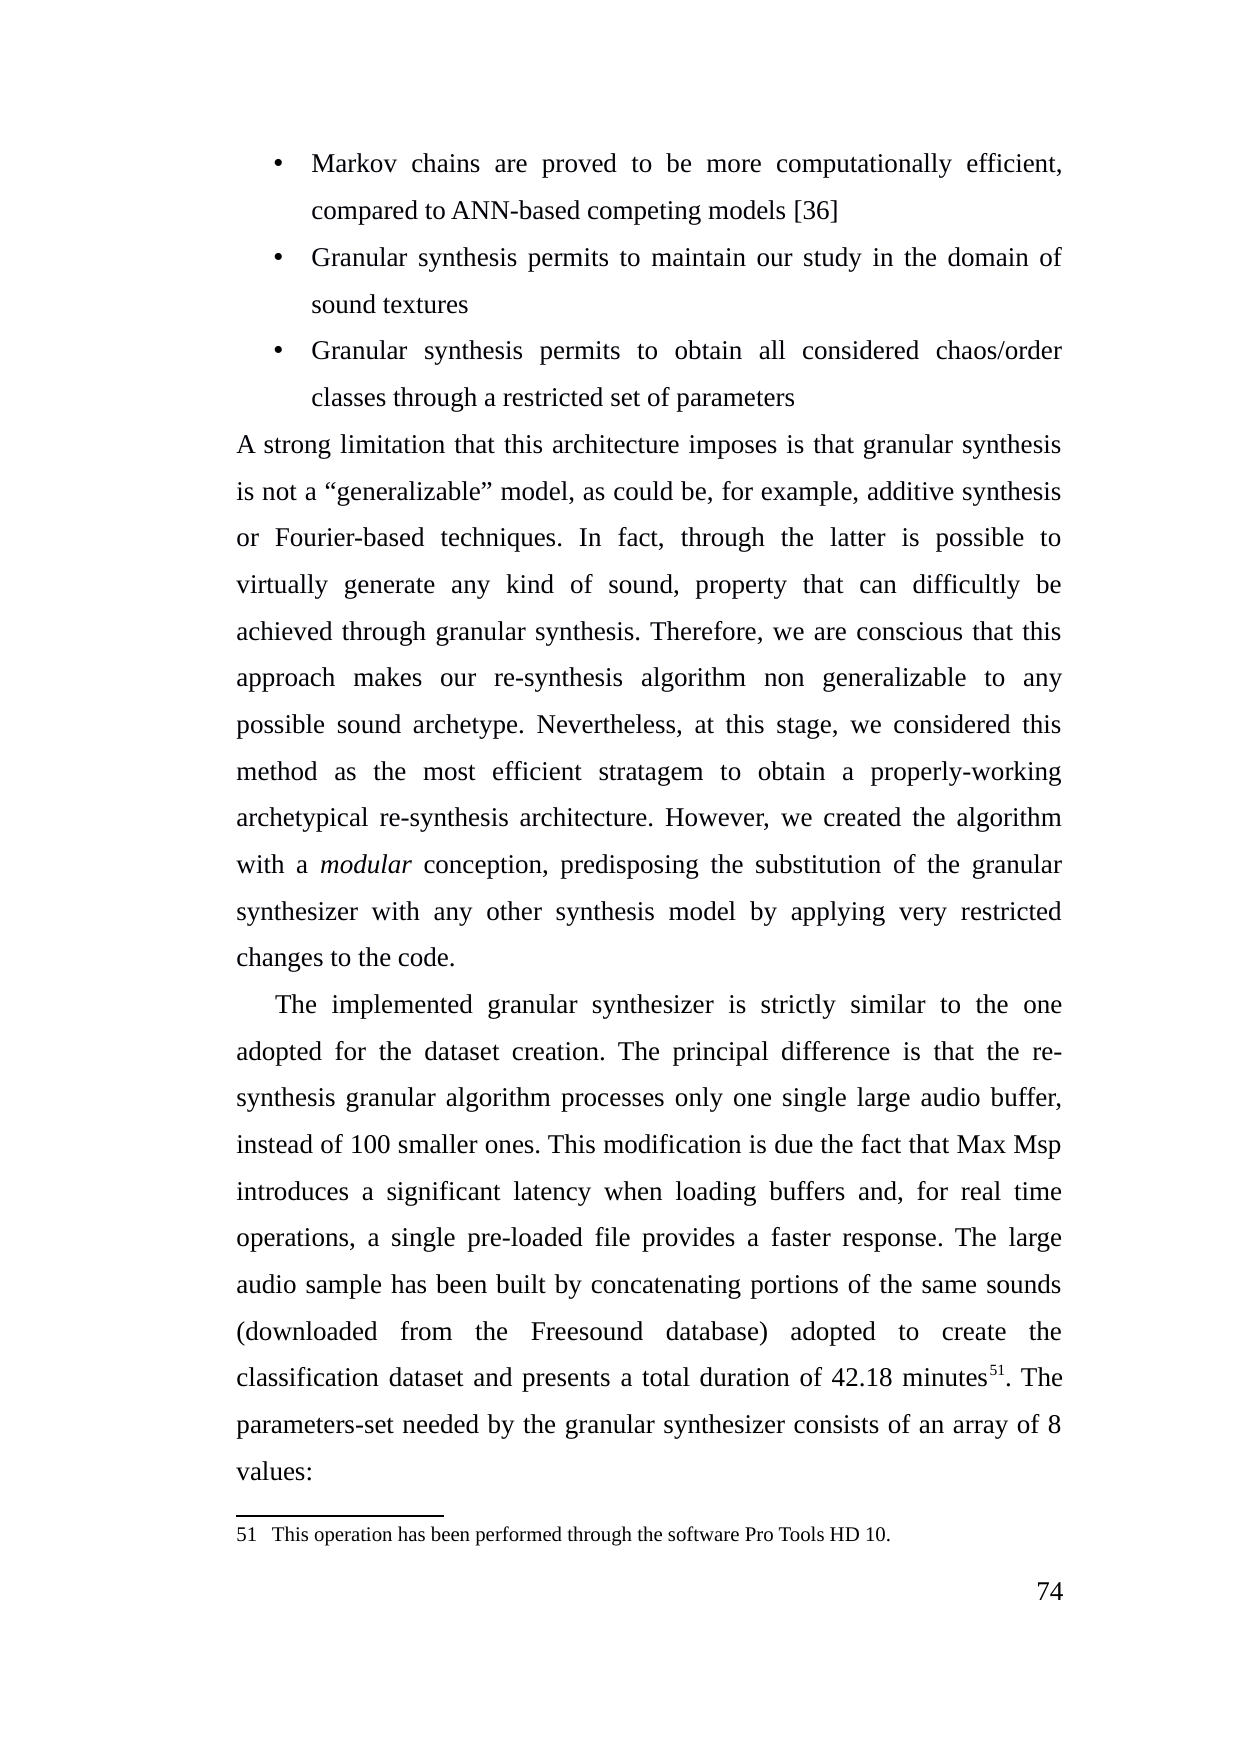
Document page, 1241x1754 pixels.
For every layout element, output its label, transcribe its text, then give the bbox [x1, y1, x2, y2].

text The implemented granular synthesizer is strictly similar to the one adopted for the dataset creation. The principal difference is that the re-synthesis granular algorithm processes only one single large audio buffer, instead of 100 smaller ones. This modification is due the fact that Max Msp introduces a significant latency when loading buffers and, for real time operations, a single pre-loaded file provides a faster response. The large audio sample has been built by concatenating portions of the same sounds (downloaded from the Freesound database) adopted to create the classification dataset and presents a total duration of 42.18 minutes. The parameters-set needed by the granular synthesizer consists of an array of 8 values: [236, 988, 1063, 1486]
text This operation has been performed through the software Pro Tools HD 10. [236, 1522, 1063, 1546]
list Granular synthesis permits to obtain all considered chaos/order classes through a restricted set of parameters [274, 334, 1063, 412]
list Markov chains are proved to be more computationally efficient, compared to ANN-based competing models [36] [274, 148, 1063, 226]
list Granular synthesis permits to maintain our study in the domain of sound textures [274, 241, 1063, 319]
text A strong limitation that this architecture imposes is that granular synthesis is not a “generalizable” model, as could be, for example, additive synthesis or Fourier-based techniques. In fact, through the latter is possible to virtually generate any kind of sound, property that can difficultly be achieved through granular synthesis. Therefore, we are conscious that this approach makes our re-synthesis algorithm non generalizable to any possible sound archetype. Nevertheless, at this stage, we considered this method as the most efficient stratagem to obtain a properly-working archetypical re-synthesis architecture. However, we created the algorithm with a modular conception, predisposing the substitution of the granular synthesizer with any other synthesis model by applying very restricted changes to the code. [236, 428, 1063, 972]
